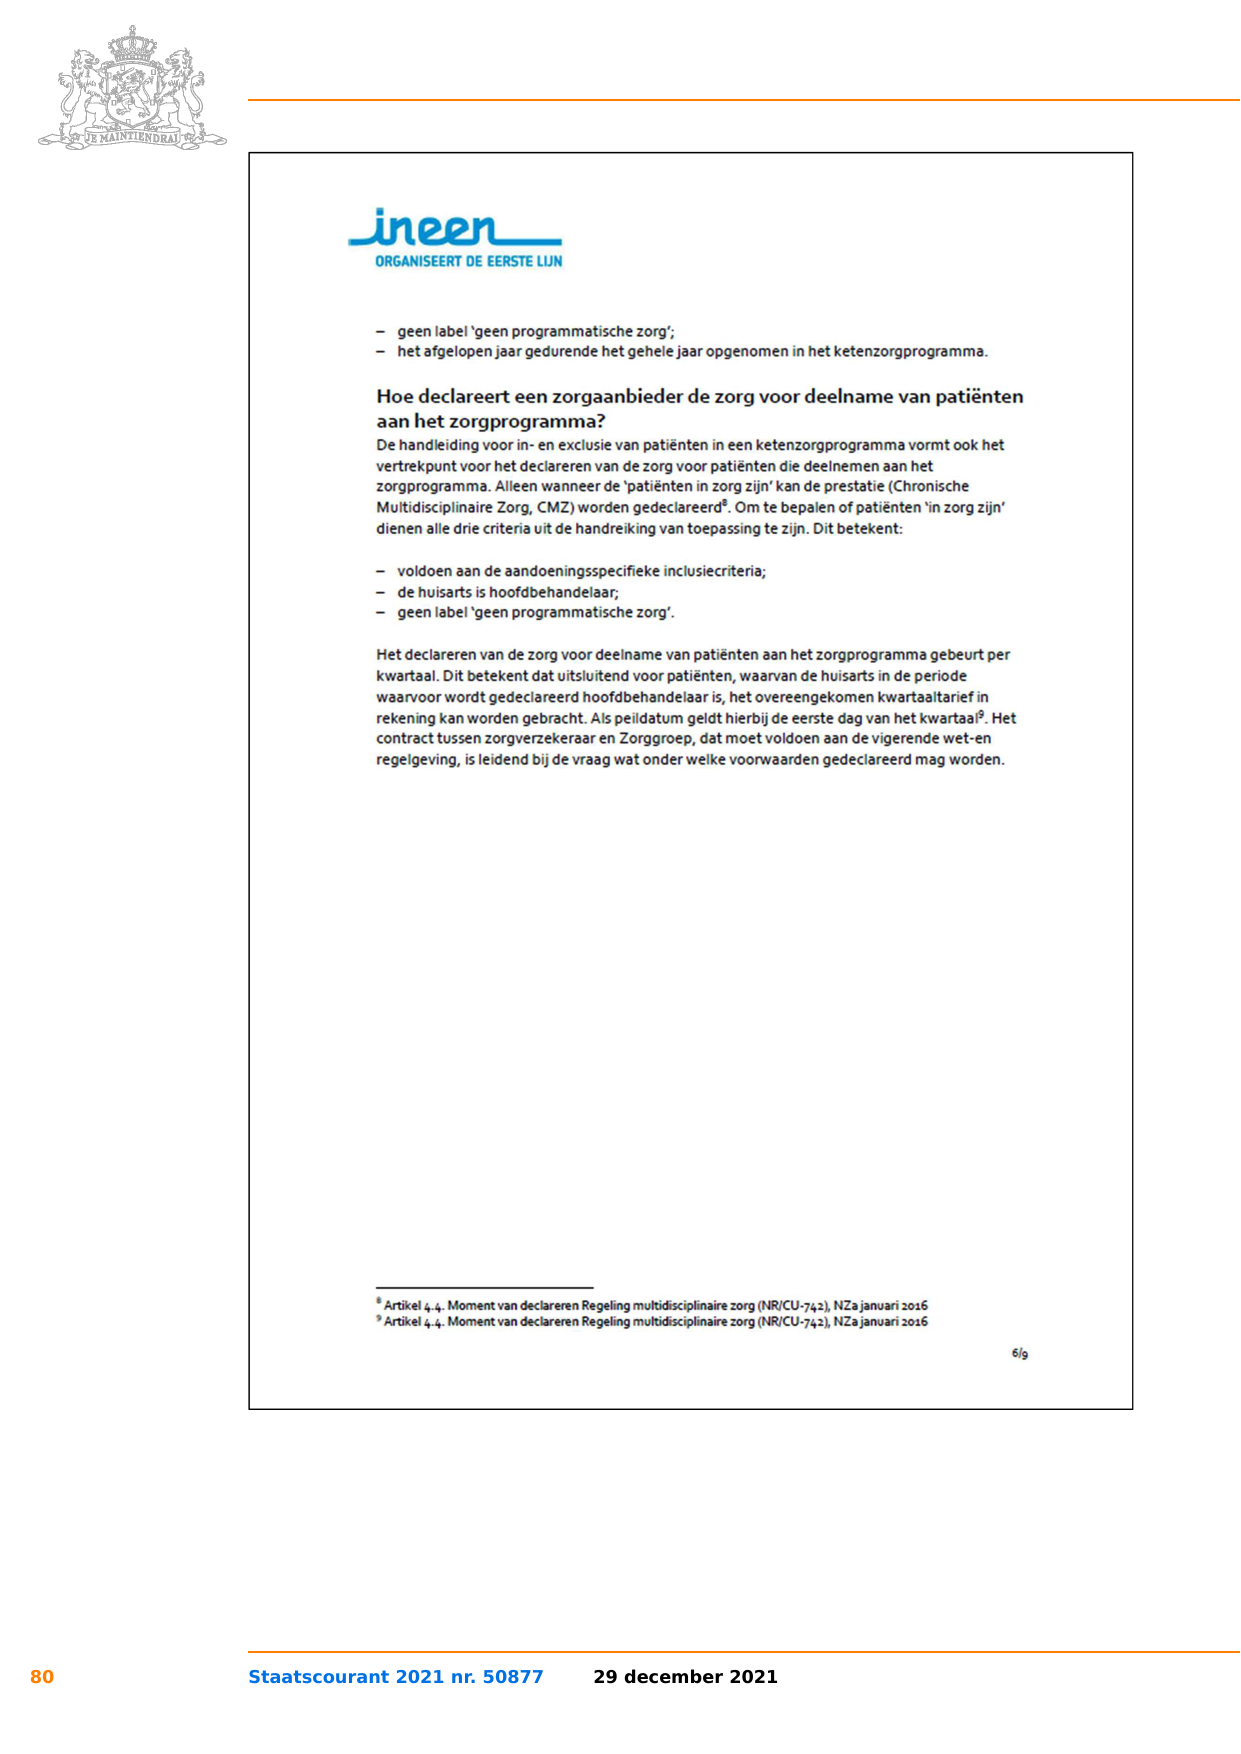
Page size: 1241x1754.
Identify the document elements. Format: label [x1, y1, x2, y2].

picture [38, 25, 227, 150]
picture [248, 151, 1134, 1410]
